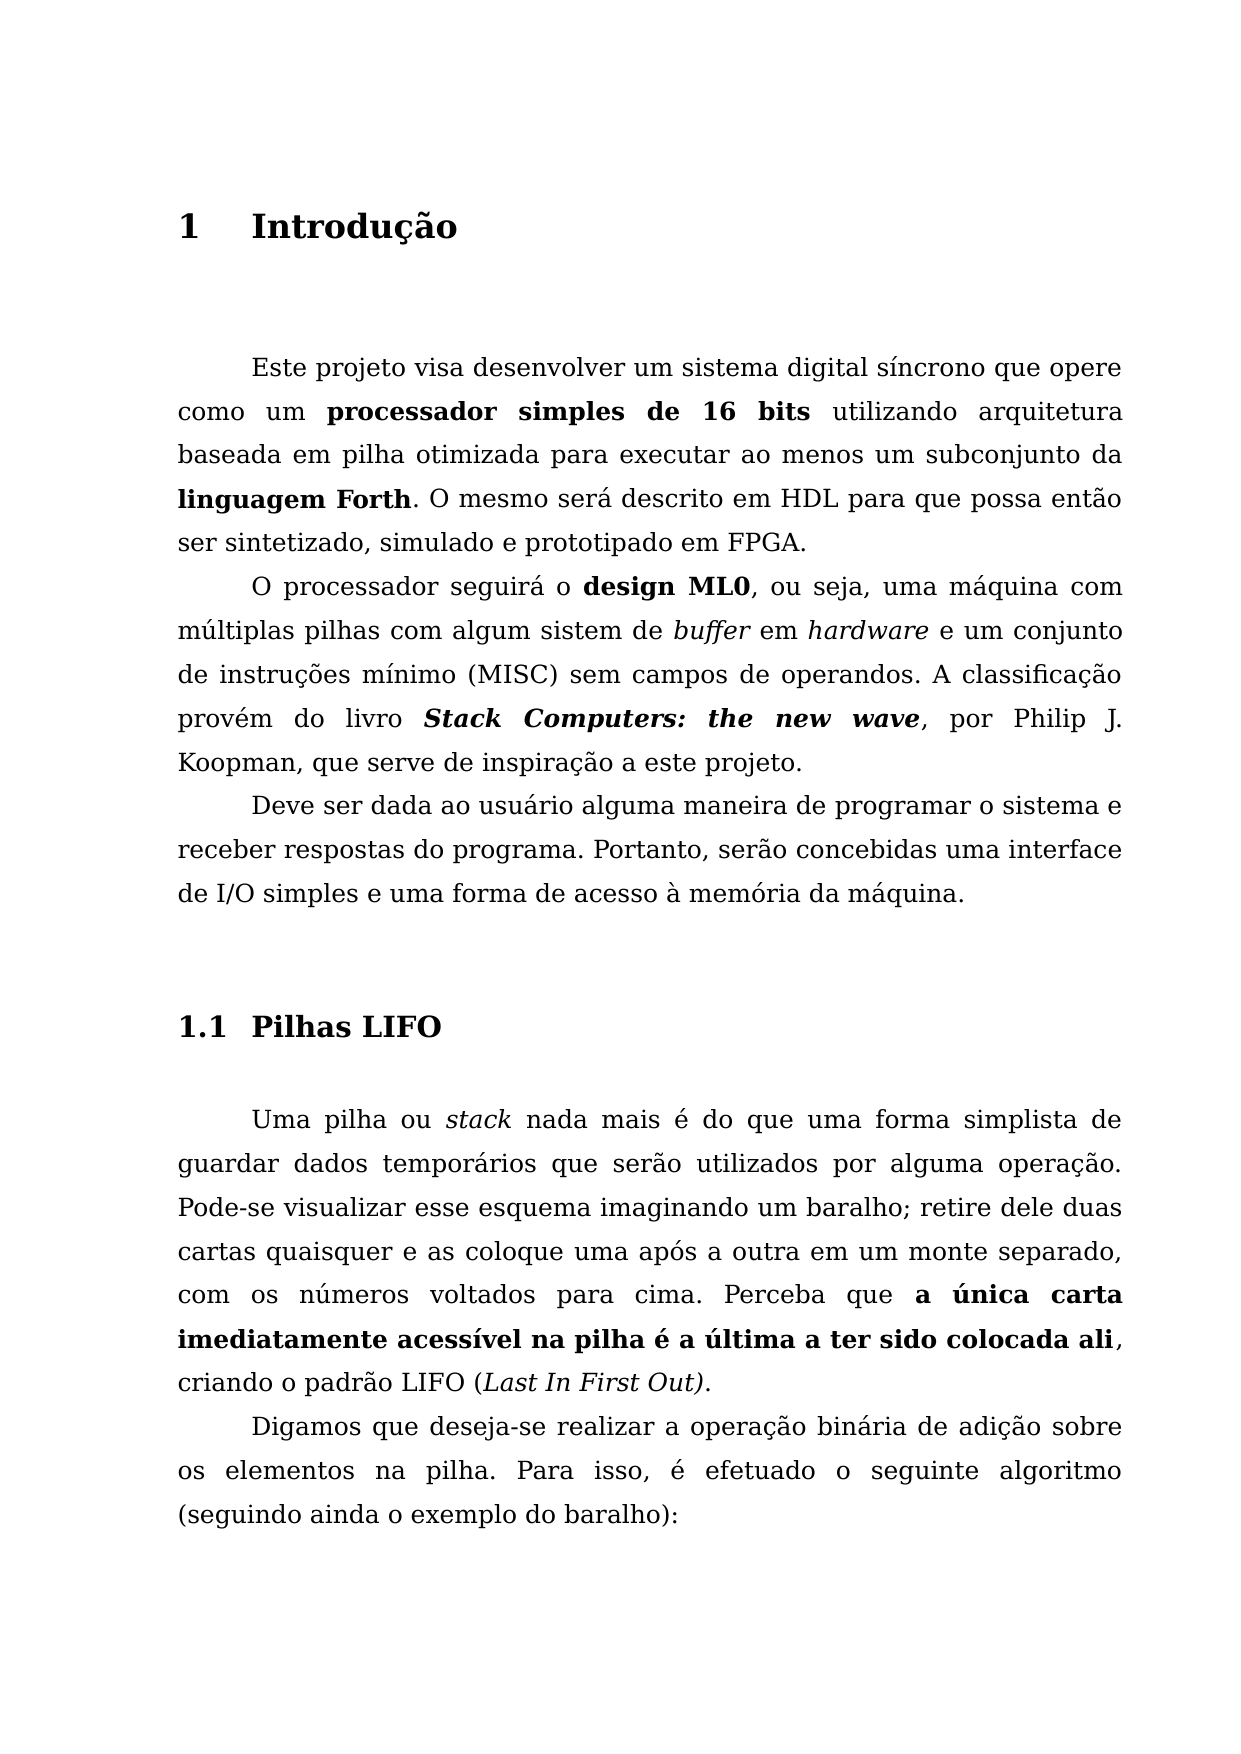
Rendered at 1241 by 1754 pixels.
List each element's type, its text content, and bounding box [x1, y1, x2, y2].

text Deve ser dada ao usuário alguma maneira de programar o sistema e receber respostas do programa. Portanto, serão concebidas uma interface de I/O simples e uma forma de acesso à memória da máquina. [177, 792, 1123, 908]
text Digamos que deseja-se realizar a operação binária de adição sobre os elementos na pilha. Para isso, é efetuado o seguinte algoritmo (seguindo ainda o exemplo do baralho): [177, 1412, 1123, 1529]
text Este projeto visa desenvolver um sistema digital síncrono que opere como um processador simples de 16 bits utilizando arquitetura baseada em pilha otimizada para executar ao menos um subconjunto da linguagem Forth. O mesmo será descrito em HDL para que possa então ser sintetizado, simulado e prototipado em FPGA. [177, 353, 1123, 558]
text Uma pilha ou stack nada mais é do que uma forma simplista de guardar dados temporários que serão utilizados por alguma operação. Pode-se visualizar esse esquema imaginando um baralho; retire dele duas cartas quaisquer e as coloque uma após a outra em um monte separado, com os números voltados para cima. Perceba que a única carta imediatamente acessível na pilha é a última a ter sido colocada ali, criando o padrão LIFO (Last In First Out). [177, 1105, 1123, 1398]
text 1 Introdução [177, 207, 1123, 246]
text 1.1 Pilhas LIFO [177, 1010, 1123, 1044]
text O processador seguirá o design ML0, ou seja, uma máquina com múltiplas pilhas com algum sistem de buffer em hardware e um conjunto de instruções mínimo (MISC) sem campos de operandos. A classificação provém do livro Stack Computers: the new wave, por Philip J. Koopman, que serve de inspiração a este projeto. [177, 572, 1123, 777]
